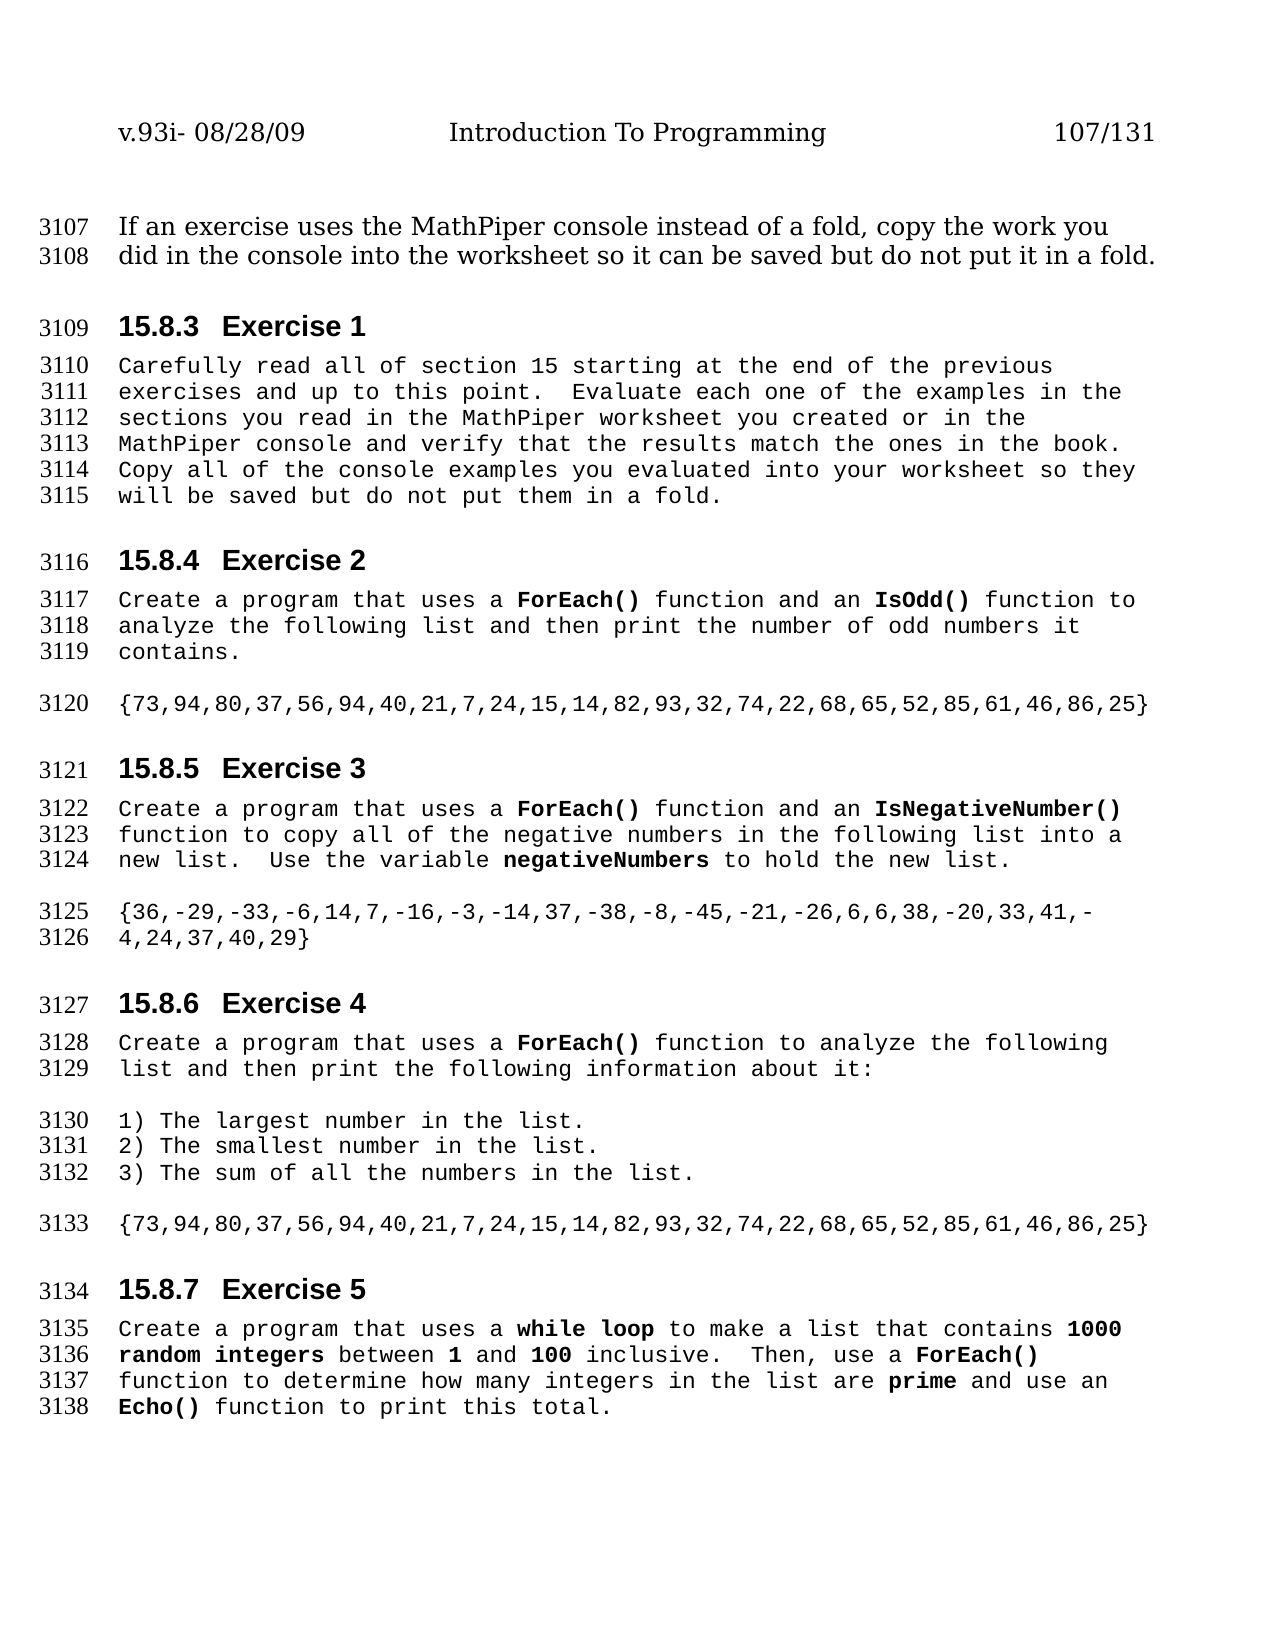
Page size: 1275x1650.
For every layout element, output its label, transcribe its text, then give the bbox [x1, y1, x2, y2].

subtitle Exercise 1 [118, 309, 1157, 343]
text Create a program that uses a ForEach() function to analyze the following list and then print the following information about it: [118, 1031, 1157, 1083]
subtitle Exercise 4 [118, 986, 1157, 1019]
text Create a program that uses a while loop to make a list that contains 1000 random integers between 1 and 100 inclusive. Then, use a ForEach() function to determine how many integers in the list are prime and use an Echo() function to print this total. [118, 1317, 1157, 1421]
text Create a program that uses a ForEach() function and an IsOdd() function to analyze the following list and then print the number of odd numbers it contains. [118, 589, 1157, 667]
subtitle Exercise 2 [118, 543, 1157, 577]
text If an exercise uses the MathPiper console instead of a fold, copy the work you did in the console into the worksheet so it can be saved but do not put it in a fold. [118, 212, 1157, 270]
text Create a program that uses a ForEach() function and an IsNegativeNumber() function to copy all of the negative numbers in the following list into a new list. Use the variable negativeNumbers to hold the new list. [118, 797, 1157, 875]
subtitle Exercise 3 [118, 751, 1157, 785]
text 1) The largest number in the list. [118, 1109, 1157, 1135]
text {36,-29,-33,-6,14,7,-16,-3,-14,37,-38,-8,-45,-21,-26,6,6,38,-20,33,41,-4,24,37,40,29} [118, 901, 1157, 953]
text Carefully read all of section 15 starting at the end of the previous exercises and up to this point. Evaluate each one of the examples in the sections you read in the MathPiper worksheet you created or in the MathPiper console and verify that the results match the ones in the book. Copy all of the console examples you evaluated into your worksheet so they will be saved but do not put them in a fold. [118, 354, 1157, 510]
text 2) The smallest number in the list. [118, 1135, 1157, 1161]
subtitle Exercise 5 [118, 1272, 1157, 1305]
text {73,94,80,37,56,94,40,21,7,24,15,14,82,93,32,74,22,68,65,52,85,61,46,86,25} [118, 1213, 1157, 1239]
text 3) The sum of all the numbers in the list. [118, 1161, 1157, 1187]
text {73,94,80,37,56,94,40,21,7,24,15,14,82,93,32,74,22,68,65,52,85,61,46,86,25} [118, 692, 1157, 718]
